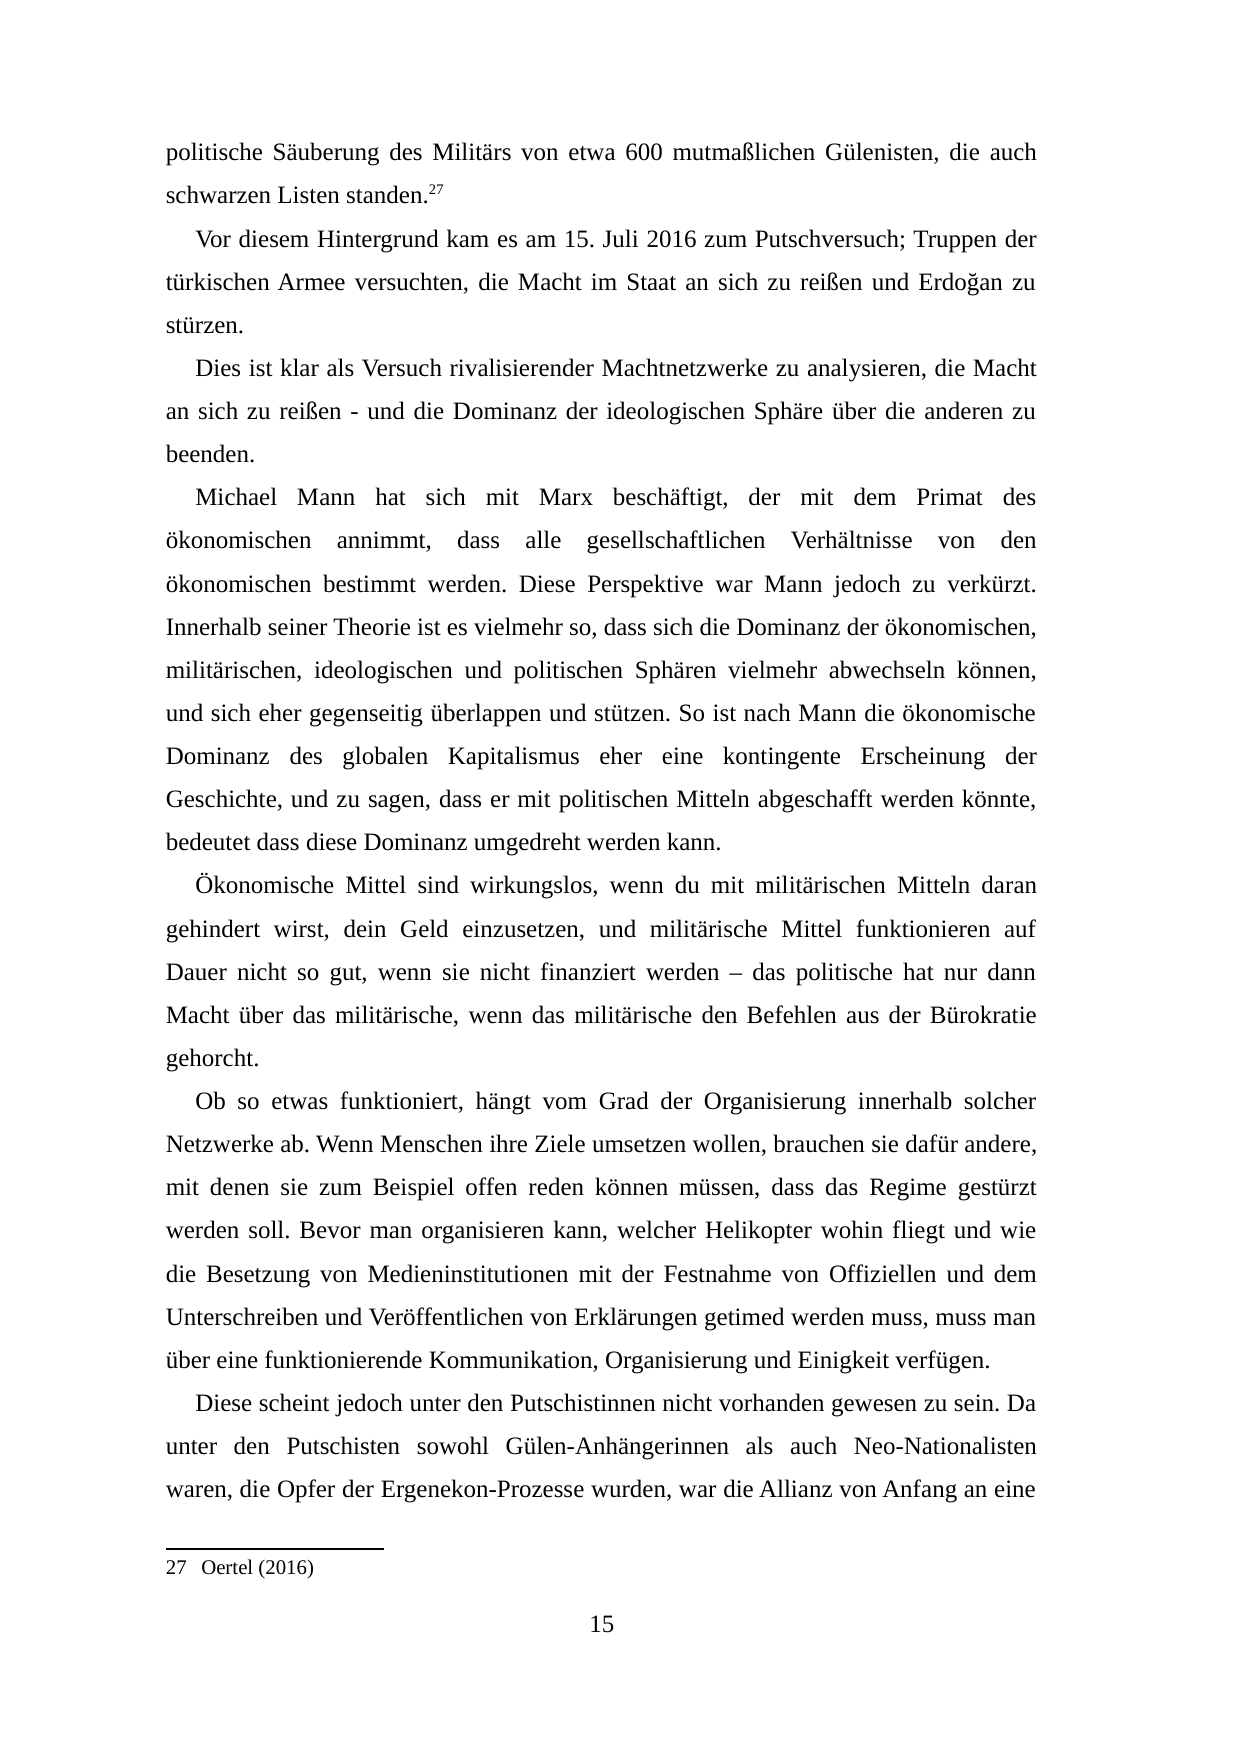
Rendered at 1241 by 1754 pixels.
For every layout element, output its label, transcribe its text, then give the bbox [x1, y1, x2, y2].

text Ökonomische Mittel sind wirkungslos, wenn du mit militärischen Mitteln daran gehindert wirst, dein Geld einzusetzen, und militärische Mittel funktionieren auf Dauer nicht so gut, wenn sie nicht finanziert werden – das politische hat nur dann Macht über das militärische, wenn das militärische den Befehlen aus der Bürokratie gehorcht. [166, 871, 1037, 1072]
text Diese scheint jedoch unter den Putschistinnen nicht vorhanden gewesen zu sein. Da unter den Putschisten sowohl Gülen-Anhängerinnen als auch Neo-Nationalisten waren, die Opfer der Ergenekon-Prozesse wurden, war die Allianz von Anfang an eine [166, 1388, 1037, 1503]
text politische Säuberung des Militärs von etwa 600 mutmaßlichen Gülenisten, die auch schwarzen Listen standen. [166, 137, 1037, 209]
text Michael Mann hat sich mit Marx beschäftigt, der mit dem Primat des ökonomischen annimmt, dass alle gesellschaftlichen Verhältnisse von den ökonomischen bestimmt werden. Diese Perspektive war Mann jedoch zu verkürzt. Innerhalb seiner Theorie ist es vielmehr so, dass sich die Dominanz der ökonomischen, militärischen, ideologischen und politischen Sphären vielmehr abwechseln können, und sich eher gegenseitig überlappen und stützen. So ist nach Mann die ökonomische Dominanz des globalen Kapitalismus eher eine kontingente Erscheinung der Geschichte, und zu sagen, dass er mit politischen Mitteln abgeschafft werden könnte, bedeutet dass diese Dominanz umgedreht werden kann. [166, 482, 1037, 856]
text Ob so etwas funktioniert, hängt vom Grad der Organisierung innerhalb solcher Netzwerke ab. Wenn Menschen ihre Ziele umsetzen wollen, brauchen sie dafür andere, mit denen sie zum Beispiel offen reden können müssen, dass das Regime gestürzt werden soll. Bevor man organisieren kann, welcher Helikopter wohin fliegt und wie die Besetzung von Medieninstitutionen mit der Festnahme von Offiziellen und dem Unterschreiben und Veröffentlichen von Erklärungen getimed werden muss, muss man über eine funktionierende Kommunikation, Organisierung und Einigkeit verfügen. [166, 1086, 1037, 1374]
text Dies ist klar als Versuch rivalisierender Machtnetzwerke zu analysieren, die Macht an sich zu reißen - und die Dominanz der ideologischen Sphäre über die anderen zu beenden. [166, 353, 1037, 468]
text Oertel (2016) [166, 1555, 1037, 1579]
text Vor diesem Hintergrund kam es am 15. Juli 2016 zum Putschversuch; Truppen der türkischen Armee versuchten, die Macht im Staat an sich zu reißen und Erdoğan zu stürzen. [166, 224, 1037, 339]
